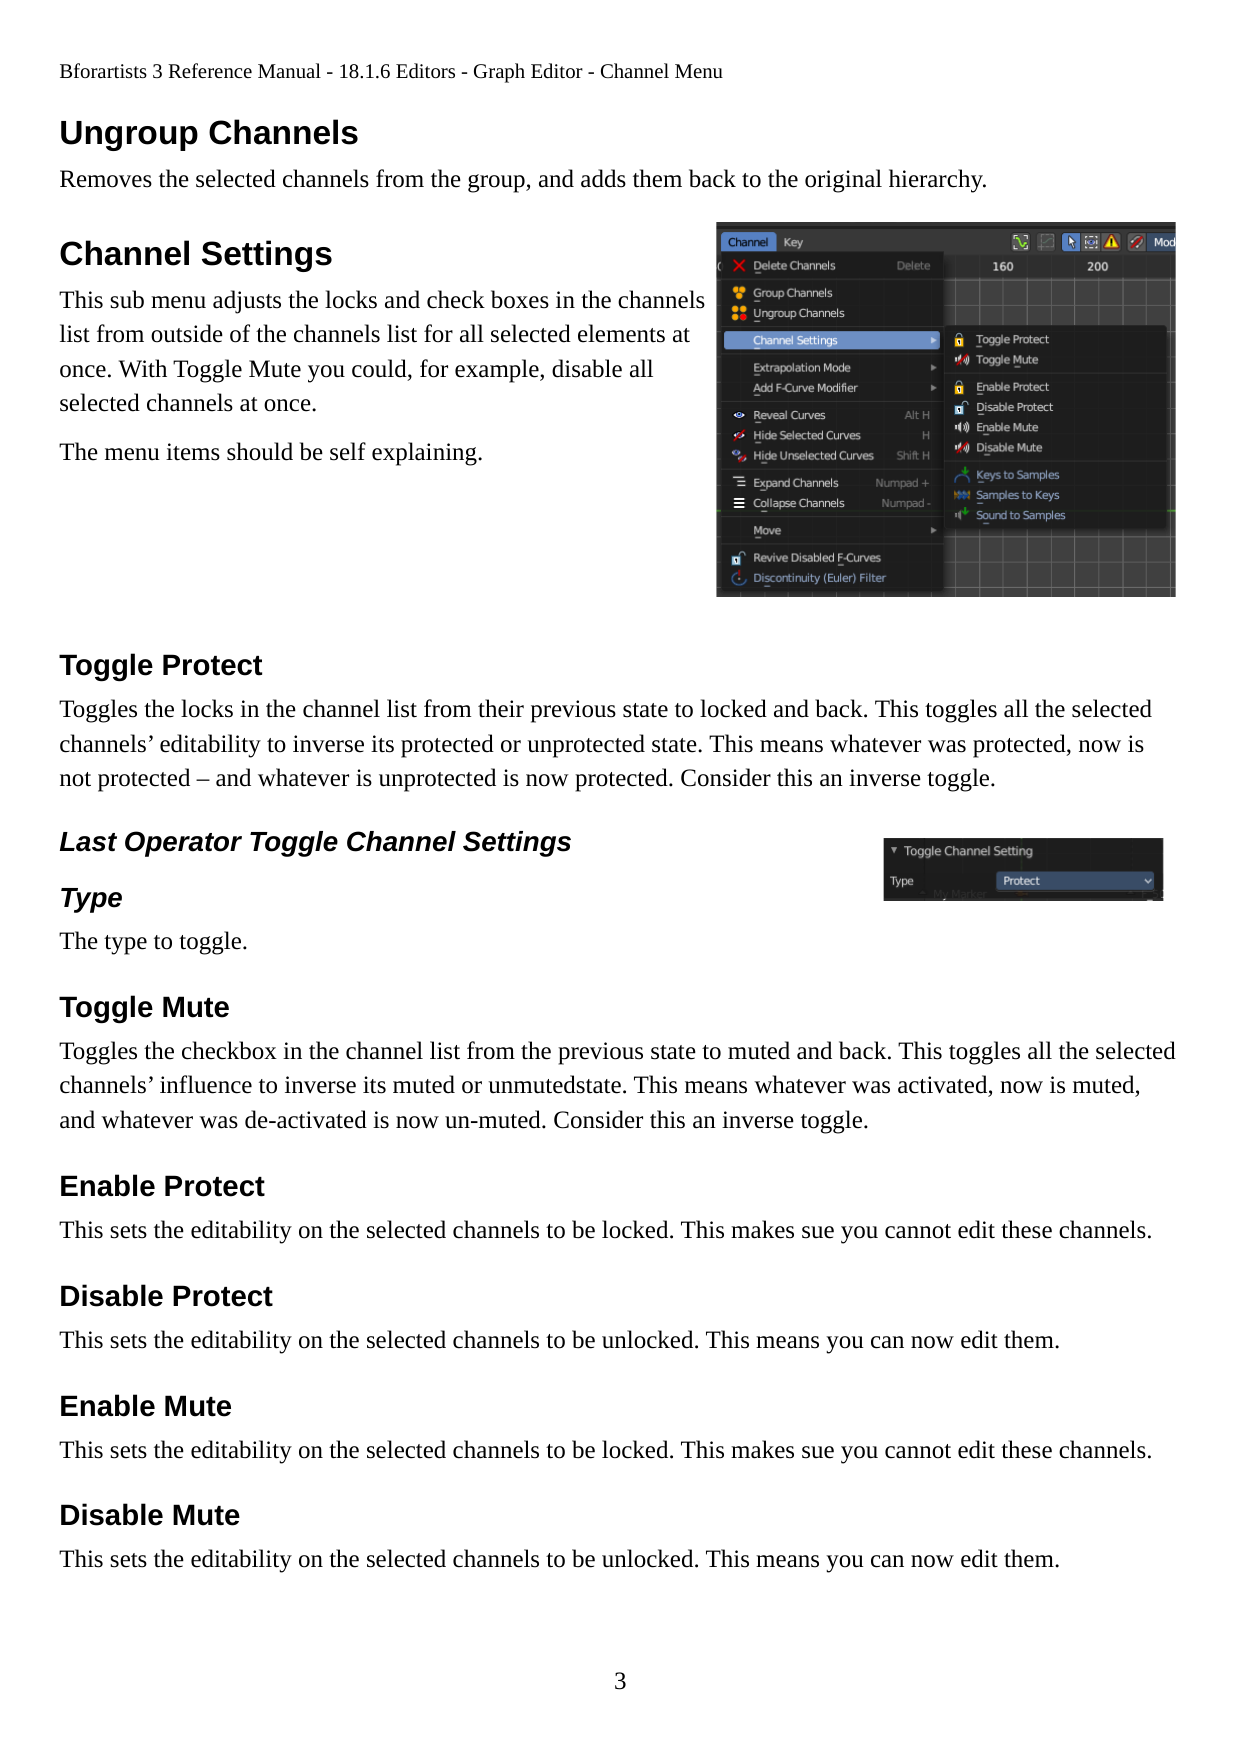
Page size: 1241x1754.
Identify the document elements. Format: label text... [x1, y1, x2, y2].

subtitle Channel Settings [59, 234, 716, 272]
picture [883, 838, 1164, 901]
subtitle Ungroup Channels [59, 113, 1181, 151]
subtitle Toggle Mute [59, 990, 1181, 1023]
subtitle Last Operator Toggle Channel Settings [59, 825, 1181, 857]
text The type to toggle. [59, 926, 1181, 955]
subtitle Disable Mute [59, 1498, 1181, 1532]
text The menu items should be self explaining. [59, 437, 716, 466]
text Removes the selected channels from the group, and adds them back to the original hierarchy. [59, 164, 1181, 192]
text Toggles the checkbox in the channel list from the previous state to muted and back. This toggles all the selected channels’ influence to inverse its muted or unmutedstate. This means whatever was activated, now is muted, and whatever was de-activated is now un-muted. Consider this an inverse toggle. [59, 1036, 1181, 1134]
subtitle Type [59, 882, 1181, 914]
text This sets the editability on the selected channels to be locked. This makes sue you cannot edit these channels. [59, 1435, 1181, 1463]
text This sets the editability on the selected channels to be locked. This makes sue you cannot edit these channels. [59, 1215, 1181, 1244]
subtitle Enable Protect [59, 1169, 1181, 1202]
text This sets the editability on the selected channels to be unlocked. This means you can now edit them. [59, 1325, 1181, 1353]
subtitle Toggle Protect [59, 648, 1181, 682]
text This sets the editability on the selected channels to be unlocked. This means you can now edit them. [59, 1544, 1181, 1573]
text Toggles the locks in the channel list from their previous state to locked and back. This toggles all the selected channels’ editability to inverse its protected or unprotected state. This means whatever was protected, now is not protected – and whatever is unprotected is now protected. Consider this an inverse toggle. [59, 694, 1181, 792]
text This sub menu adjusts the locks and check boxes in the channels list from outside of the channels list for all selected elements at once. With Toggle Mute you could, for example, disable all selected channels at once. [59, 285, 716, 417]
picture [716, 222, 1176, 597]
subtitle Disable Protect [59, 1278, 1181, 1312]
subtitle Enable Mute [59, 1388, 1181, 1422]
